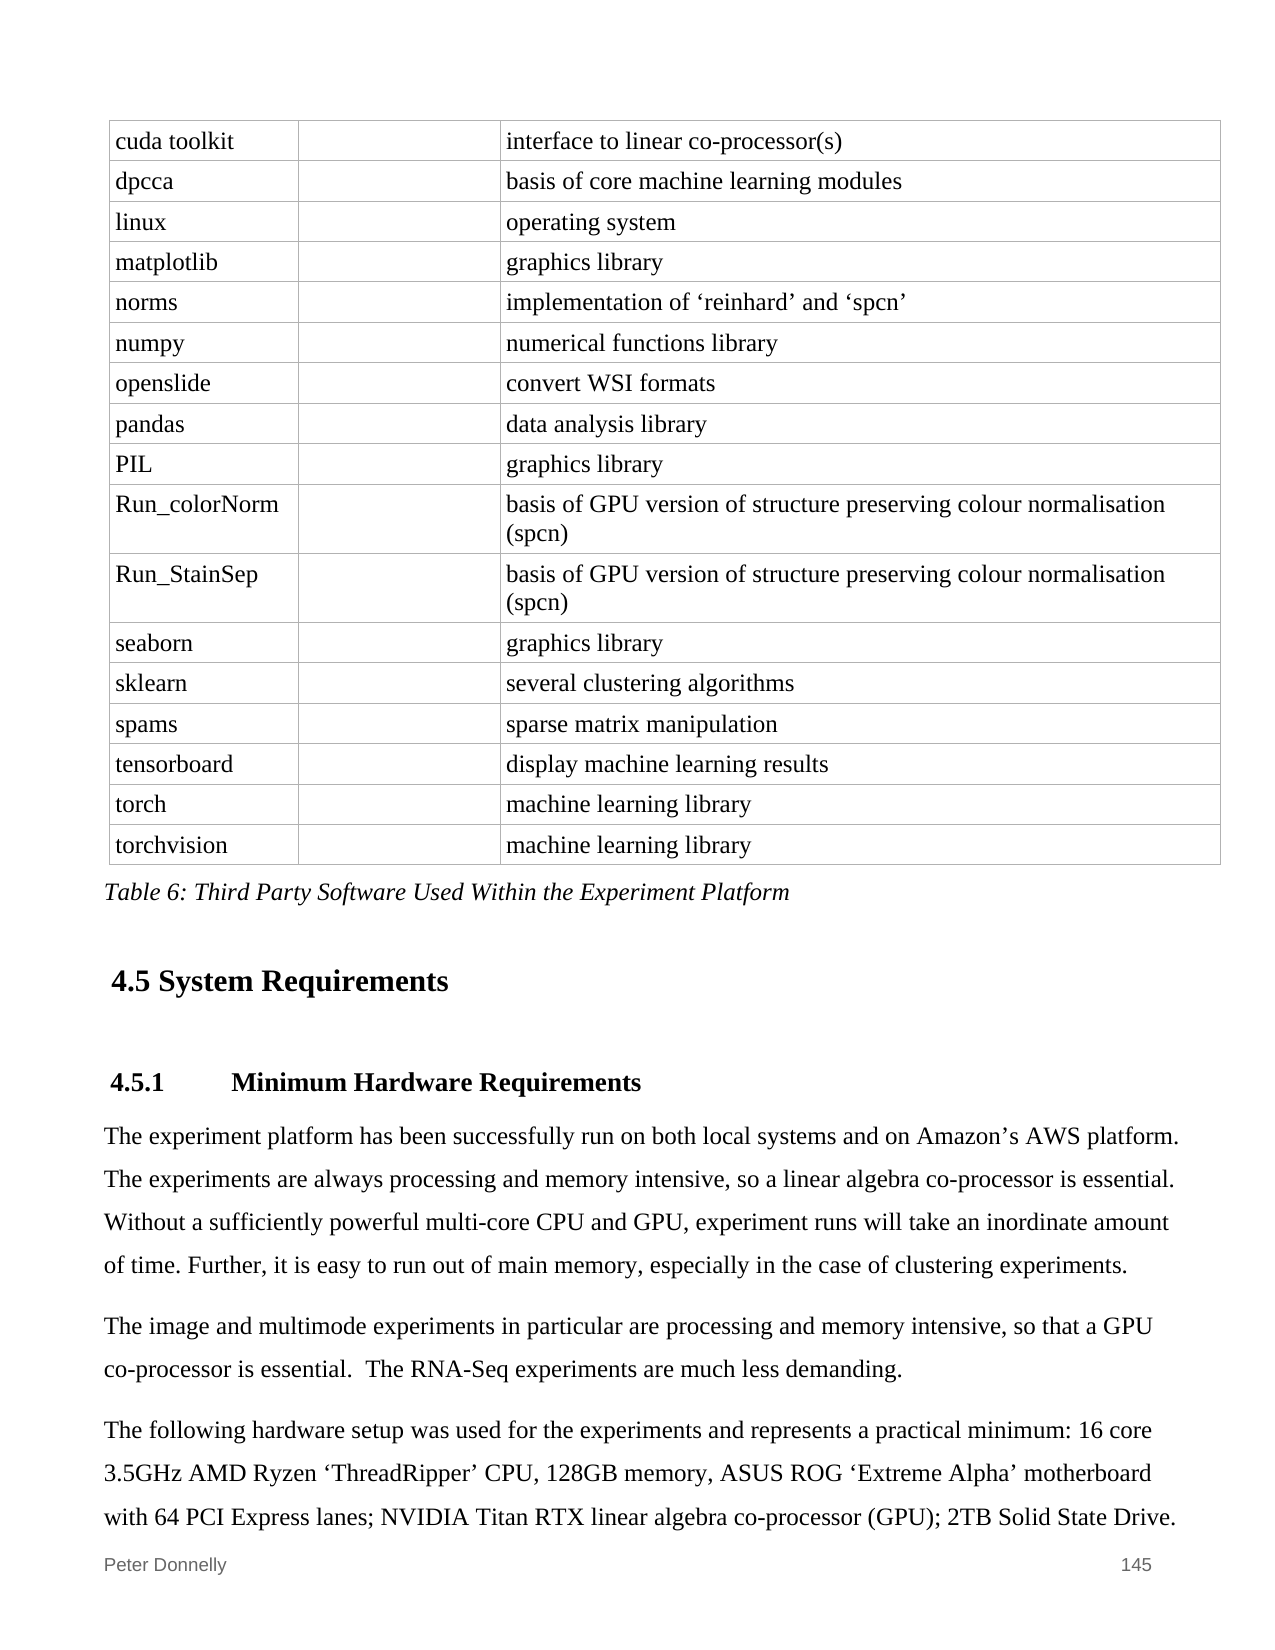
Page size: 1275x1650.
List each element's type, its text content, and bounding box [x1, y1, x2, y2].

table_cell graphics library [501, 242, 1220, 281]
table_cell torch [110, 785, 298, 824]
table_cell [299, 623, 500, 662]
table_cell [299, 404, 500, 443]
table_cell [299, 323, 500, 362]
table_cell basis of GPU version of structure preserving colour normalisation (spcn) [501, 554, 1220, 622]
table_cell [299, 785, 500, 824]
table_cell pandas [110, 404, 298, 443]
table_cell [299, 202, 500, 241]
table_cell linux [110, 202, 298, 241]
text The image and multimode experiments in particular are processing and memory intensive, so that a GPU co-processor is essential. The RNA-Seq experiments are much less demanding. [103, 1311, 1181, 1383]
table_cell display machine learning results [501, 744, 1220, 783]
table_cell interface to linear co-processor(s) [501, 121, 1220, 160]
table_cell [299, 363, 500, 403]
table_cell [299, 744, 500, 783]
table_cell [299, 825, 500, 864]
table_cell Run_StainSep [110, 554, 298, 622]
table_cell [299, 242, 500, 281]
table_cell [299, 444, 500, 483]
table_cell numerical functions library [501, 323, 1220, 362]
table_cell numpy [110, 323, 298, 362]
table_cell data analysis library [501, 404, 1220, 443]
table_cell graphics library [501, 444, 1220, 483]
table_cell several clustering algorithms [501, 663, 1220, 703]
text The following hardware setup was used for the experiments and represents a practical minimum: 16 core 3.5GHz AMD Ryzen ‘ThreadRipper’ CPU, 128GB memory, ASUS ROG ‘Extreme Alpha’ motherboard with 64 PCI Express lanes; NVIDIA Titan RTX linear algebra co-processor (GPU); 2TB Solid State Drive. [103, 1415, 1181, 1530]
table_cell Run_colorNorm [110, 485, 298, 553]
table_cell implementation of ‘reinhard’ and ‘spcn’ [501, 282, 1220, 322]
subtitle System Requirements [103, 963, 1181, 998]
table_cell graphics library [501, 623, 1220, 662]
subtitle Minimum Hardware Requirements [103, 1066, 1181, 1098]
table_cell convert WSI formats [501, 363, 1220, 403]
table_cell spams [110, 704, 298, 743]
table_cell sparse matrix manipulation [501, 704, 1220, 743]
table_cell basis of core machine learning modules [501, 161, 1220, 201]
text The experiment platform has been successfully run on both local systems and on Amazon’s AWS platform. The experiments are always processing and memory intensive, so a linear algebra co-processor is essential. Without a sufficiently powerful multi-core CPU and GPU, experiment runs will take an inordinate amount of time. Further, it is easy to run out of main memory, especially in the case of clustering experiments. [103, 1121, 1181, 1279]
table_cell seaborn [110, 623, 298, 662]
table_cell [299, 704, 500, 743]
table_cell dpcca [110, 161, 298, 201]
table_cell cuda toolkit [110, 121, 298, 160]
table_cell [299, 554, 500, 622]
table_cell sklearn [110, 663, 298, 703]
table_cell [299, 161, 500, 201]
table_cell matplotlib [110, 242, 298, 281]
table_cell [299, 282, 500, 322]
table_cell machine learning library [501, 785, 1220, 824]
table_cell [299, 663, 500, 703]
table_cell [299, 485, 500, 553]
table_cell openslide [110, 363, 298, 403]
table_cell machine learning library [501, 825, 1220, 864]
table_cell [299, 121, 500, 160]
table_cell PIL [110, 444, 298, 483]
table_cell operating system [501, 202, 1220, 241]
text Table 6: Third Party Software Used Within the Experiment Platform [103, 877, 1181, 906]
table_cell torchvision [110, 825, 298, 864]
table_cell norms [110, 282, 298, 322]
table_cell tensorboard [110, 744, 298, 783]
table_cell basis of GPU version of structure preserving colour normalisation (spcn) [501, 485, 1220, 553]
